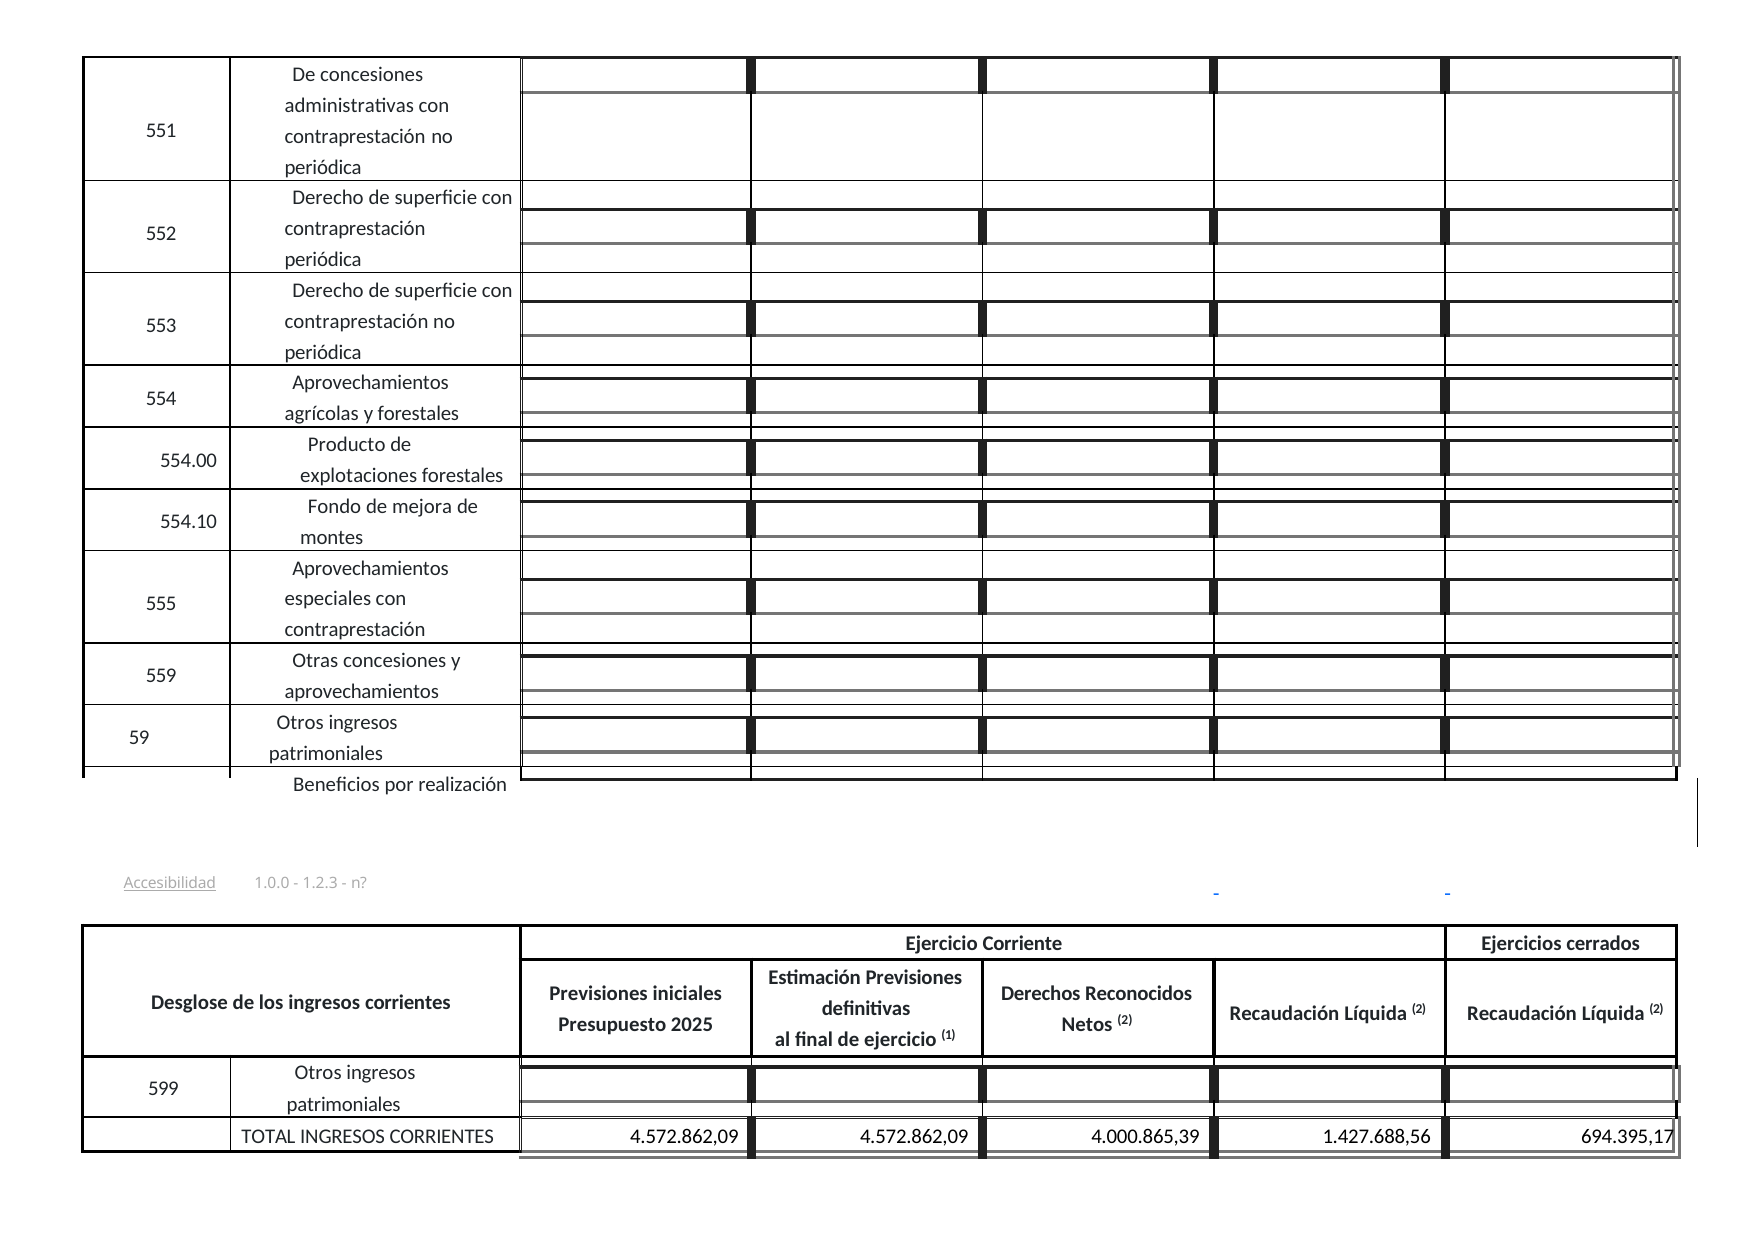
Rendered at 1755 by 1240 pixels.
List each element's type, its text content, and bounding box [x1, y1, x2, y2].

table_cell [752, 490, 982, 500]
table_cell [523, 719, 746, 750]
table_cell [1215, 615, 1444, 642]
table_cell De concesiones administrativas con contraprestación no periódica [231, 58, 520, 179]
table_cell [1218, 211, 1440, 242]
table_cell Aprovechamientos agrícolas y forestales [231, 366, 520, 426]
table_cell [983, 754, 1213, 766]
table_cell [60, 766, 82, 778]
table_cell [1446, 476, 1672, 488]
table_cell [60, 847, 83, 895]
table_cell 554.10 [85, 490, 229, 549]
table_cell [1446, 428, 1672, 438]
table_cell [523, 615, 750, 642]
table_cell [231, 767, 520, 778]
table_cell [1446, 767, 1675, 778]
table_cell [983, 428, 1213, 438]
table_header Desglose de los ingresos corrientes [84, 927, 519, 1045]
table_cell Derechos Reconocidos Netos (2) [984, 961, 1212, 1045]
table_cell [1450, 380, 1672, 411]
table_cell [523, 337, 750, 364]
table_cell [1450, 581, 1672, 612]
table_cell Previsiones iniciales Presupuesto 2025 [522, 961, 750, 1045]
table_cell [752, 94, 982, 179]
table_cell [752, 273, 982, 300]
table_cell [1215, 538, 1444, 549]
table_cell [756, 581, 978, 612]
table_cell [1215, 476, 1444, 488]
table_cell [752, 414, 982, 426]
table_cell [1450, 303, 1672, 334]
table_cell 559 [85, 644, 229, 704]
table_cell Derecho de superficie con contraprestación periódica [231, 181, 520, 272]
table_cell [85, 767, 229, 778]
table_cell [1446, 551, 1672, 578]
table_cell [1215, 754, 1444, 766]
table_cell 1.0.0 - 1.2.3 - n? [230, 847, 521, 895]
table_cell [1218, 658, 1440, 689]
table_cell [1446, 754, 1672, 766]
table_cell [1446, 366, 1672, 377]
table_cell [756, 59, 978, 91]
table_cell [983, 94, 1213, 179]
table_cell [1215, 767, 1444, 778]
table_cell [1676, 847, 1697, 895]
table_cell [84, 778, 230, 847]
table_cell [1450, 442, 1672, 473]
table_cell [1215, 273, 1444, 300]
table_cell [523, 94, 750, 179]
table_cell 552 [85, 181, 229, 272]
table_header Ejercicios cerrados [1447, 927, 1675, 958]
table_cell [987, 442, 1209, 473]
table_cell Otros ingresos patrimoniales [231, 705, 520, 766]
table_cell [523, 538, 750, 549]
table_cell [1450, 211, 1672, 242]
table_cell [1215, 644, 1444, 654]
table_cell 553 [85, 273, 229, 364]
table_cell [983, 615, 1213, 642]
table_cell [1450, 503, 1672, 534]
table_cell Derecho de superficie con contraprestación no periódica [231, 273, 520, 364]
table_cell Beneficios por realización [230, 778, 521, 847]
table_cell [756, 211, 978, 242]
table_cell [60, 778, 83, 847]
table_cell [523, 442, 746, 473]
table_cell [1446, 644, 1672, 654]
table_cell [1215, 428, 1444, 438]
table_cell [523, 303, 746, 334]
table_cell [523, 245, 750, 272]
table_cell [1214, 781, 1445, 847]
table_cell [1446, 490, 1672, 500]
table_cell 554.00 [85, 428, 229, 488]
table_cell [987, 303, 1209, 334]
table_cell [987, 719, 1209, 750]
table_cell [1678, 766, 1697, 778]
table_cell [523, 181, 750, 207]
table_cell [756, 442, 978, 473]
table_cell Estimación Previsiones definitivas al final de ejercicio (1) [753, 961, 981, 1045]
table_cell [983, 273, 1213, 300]
table_cell [1446, 94, 1672, 179]
table_cell Accesibilidad [84, 847, 230, 895]
table_cell [752, 476, 982, 488]
table_cell [756, 380, 978, 411]
table_cell [752, 245, 982, 272]
table_cell [1446, 273, 1672, 300]
table_cell [756, 719, 978, 750]
table_cell [1218, 503, 1440, 534]
table_cell Recaudación Líquida (2) [1447, 961, 1675, 1045]
table_cell [751, 847, 982, 895]
table_cell [752, 615, 982, 642]
table_cell [756, 303, 978, 334]
table_cell [523, 428, 750, 438]
table_cell [752, 366, 982, 377]
table_cell [983, 767, 1213, 778]
table_cell [1446, 337, 1672, 364]
table_cell [1450, 59, 1672, 91]
table_cell [1218, 719, 1440, 750]
table_cell [523, 414, 750, 426]
table_cell [523, 581, 746, 612]
table_cell 59 [85, 705, 229, 766]
table_cell [983, 245, 1213, 272]
table_cell [752, 692, 982, 704]
table_cell Recaudación Líquida (2) [1216, 961, 1444, 1045]
table_cell [1215, 705, 1444, 716]
table_cell [1218, 581, 1440, 612]
table_cell [752, 551, 982, 578]
table_cell [1450, 719, 1672, 750]
table_cell [1214, 847, 1445, 895]
table_cell [983, 414, 1213, 426]
table_cell [522, 767, 750, 778]
table_cell [1218, 303, 1440, 334]
table_cell [1218, 442, 1440, 473]
table_cell [987, 658, 1209, 689]
table_cell [752, 767, 982, 778]
table_cell [752, 428, 982, 438]
table_cell [523, 503, 746, 534]
table_cell [1445, 781, 1676, 847]
table_cell [756, 503, 978, 534]
table_cell [752, 538, 982, 549]
table_cell [1218, 59, 1440, 91]
table_cell [523, 476, 750, 488]
table_cell [523, 490, 750, 500]
table_cell [1215, 692, 1444, 704]
table_header [1681, 56, 1697, 766]
table_cell [751, 781, 982, 847]
table_cell [983, 644, 1213, 654]
table_cell [752, 754, 982, 766]
table_cell 555 [85, 551, 229, 642]
table_cell [983, 366, 1213, 377]
table_cell [521, 847, 751, 895]
table_cell [752, 644, 982, 654]
table_cell [983, 551, 1213, 578]
table_cell [523, 59, 746, 91]
table_cell [523, 366, 750, 377]
table_cell Aprovechamientos especiales con contraprestación [231, 551, 520, 642]
table_cell [1215, 181, 1444, 207]
table_cell [521, 781, 751, 847]
table_cell [523, 551, 750, 578]
table_cell [987, 59, 1209, 91]
table_cell [1445, 847, 1676, 895]
table_cell [982, 847, 1214, 895]
table_cell [1450, 658, 1672, 689]
table_cell [983, 476, 1213, 488]
table_cell [523, 754, 750, 766]
table_cell [752, 181, 982, 207]
table_cell [756, 658, 978, 689]
table_cell [982, 781, 1214, 847]
table_cell [983, 181, 1213, 207]
table_cell [1215, 490, 1444, 500]
table_cell [1218, 380, 1440, 411]
table_cell [1446, 692, 1672, 704]
table_cell [1446, 245, 1672, 272]
table_cell [1676, 778, 1697, 847]
table_cell 554 [85, 366, 229, 426]
table_cell [523, 692, 750, 704]
table_cell [523, 658, 746, 689]
table_cell [983, 692, 1213, 704]
table_cell [1446, 414, 1672, 426]
table_header [60, 56, 82, 766]
table_cell [752, 705, 982, 716]
table_cell [523, 273, 750, 300]
table_cell [987, 380, 1209, 411]
table_cell Fondo de mejora de montes [231, 490, 520, 549]
table_cell [1215, 551, 1444, 578]
table_cell [752, 337, 982, 364]
table_cell [1215, 366, 1444, 377]
table_cell [1446, 181, 1672, 207]
table_cell [523, 644, 750, 654]
table_cell [1215, 337, 1444, 364]
table_cell [983, 490, 1213, 500]
table_cell [987, 211, 1209, 242]
table_cell [523, 705, 750, 716]
table_cell [523, 380, 746, 411]
table_cell [987, 581, 1209, 612]
table_cell Producto de explotaciones forestales [231, 428, 520, 488]
table_cell [987, 503, 1209, 534]
table_cell [1215, 94, 1444, 179]
table_cell [983, 538, 1213, 549]
table_cell [983, 705, 1213, 716]
table_cell 551 [85, 58, 229, 179]
table_cell [1215, 414, 1444, 426]
table_cell [1215, 245, 1444, 272]
table_cell Otras concesiones y aprovechamientos [231, 644, 520, 704]
table_cell [983, 337, 1213, 364]
table_cell [1446, 705, 1672, 716]
table_cell [523, 211, 746, 242]
table_cell [1446, 615, 1672, 642]
table_cell [1446, 538, 1672, 549]
table_header Ejercicio Corriente [522, 927, 1444, 958]
